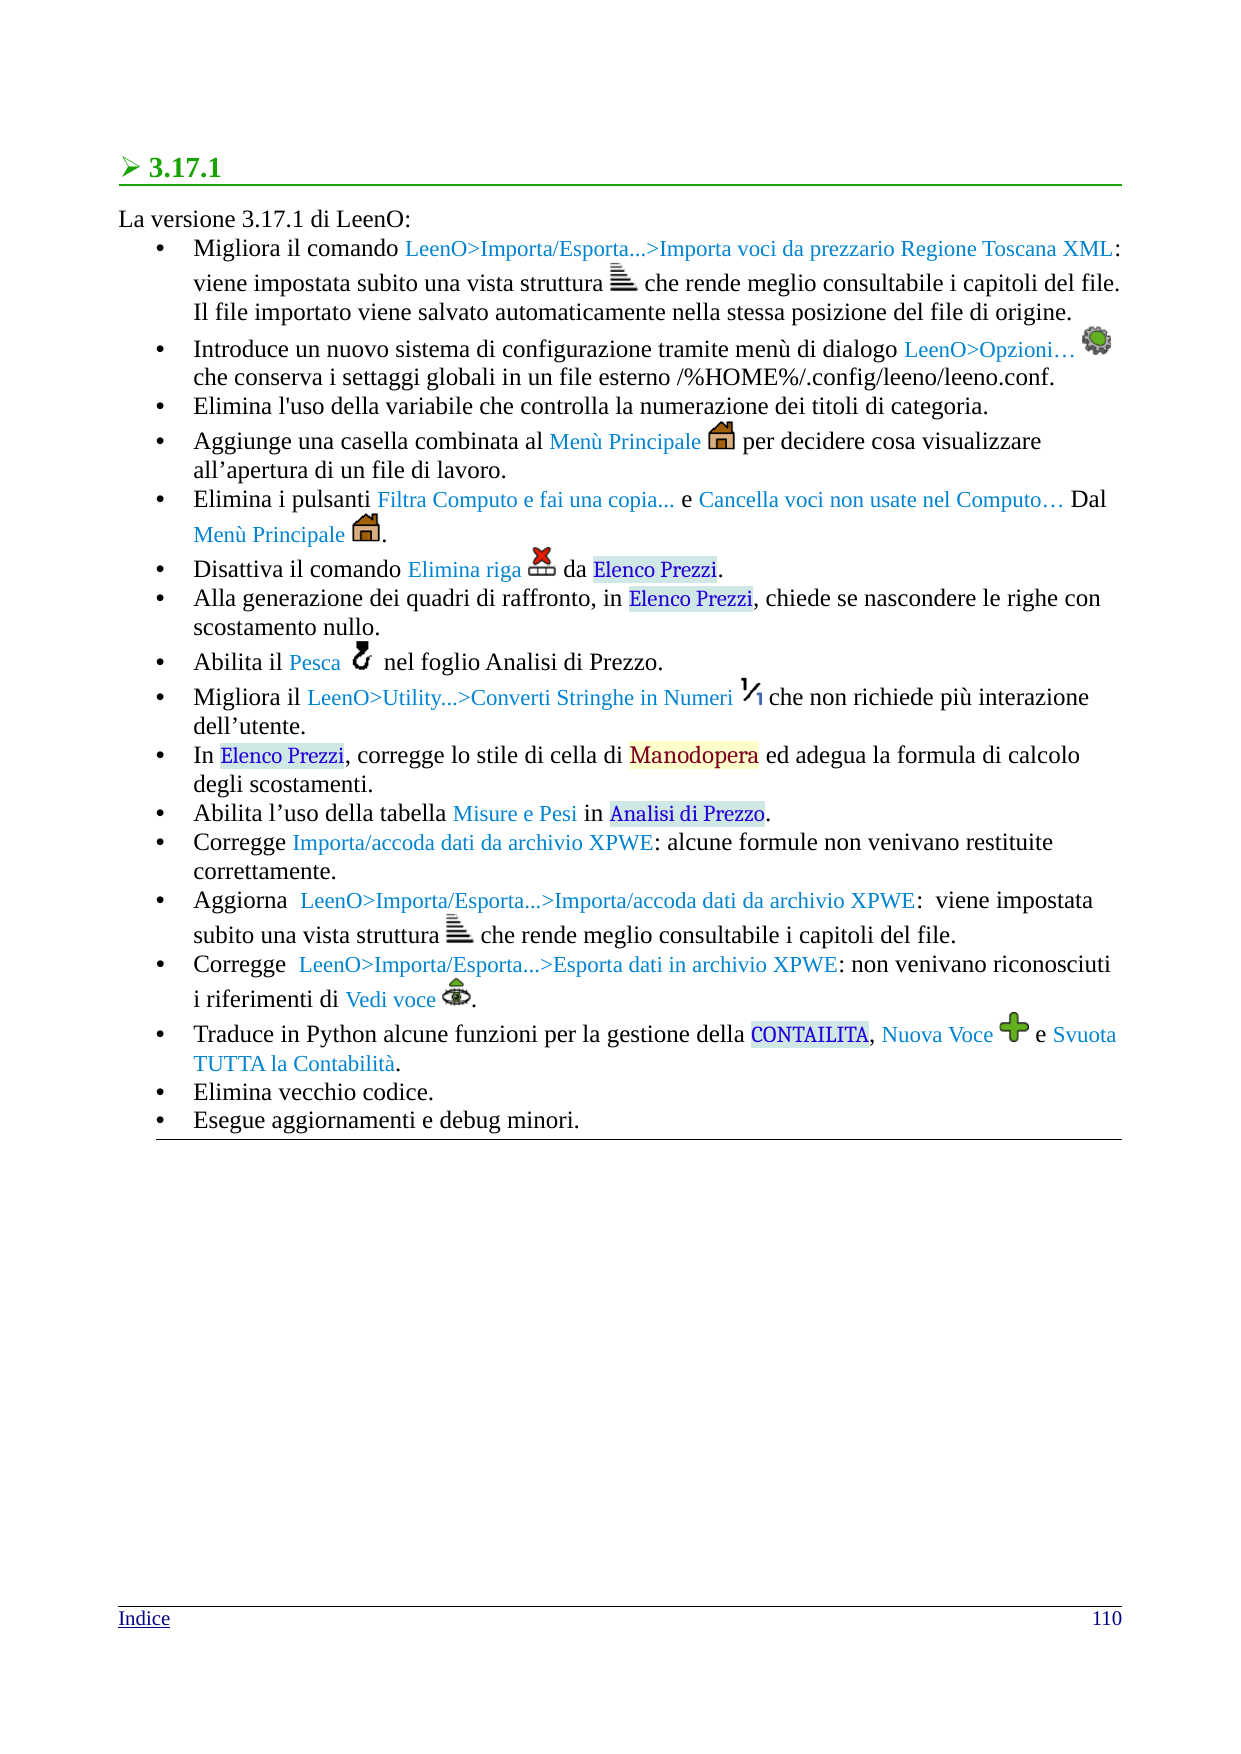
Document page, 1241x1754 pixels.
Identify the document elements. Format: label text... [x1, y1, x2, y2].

list Disattiva il comando Elimina riga da Elenco Prezzi. [156, 547, 1122, 583]
list Migliora il LeenO>Utility...>Converti Stringhe in Numeri che non richiede più interazione dell’utente. [156, 676, 1122, 740]
subtitle 3.17.1 [119, 150, 1122, 184]
picture [347, 640, 378, 671]
list Corregge LeenO>Importa/Esporta...>Esporta dati in archivio XPWE: non venivano riconosciuti i riferimenti di Vedi voce . [156, 949, 1122, 1012]
list Esegue aggiornamenti e debug minori. [156, 1105, 1122, 1139]
list Migliora il comando LeenO>Importa/Esporta...>Importa voci da prezzario Regione Toscana XML: viene impostata subito una vista struttura che rende meglio consultabile i capitoli del file. Il file importato viene salvato automaticamente nella stessa posizione del file di origine. [156, 233, 1122, 326]
list Introduce un nuovo sistema di configurazione tramite menù di dialogo LeenO>Opzioni… che conserva i settaggi globali in un file esterno /%HOME%/.config/leeno/leeno.conf. [156, 326, 1122, 391]
picture [999, 1012, 1029, 1042]
picture [1081, 325, 1112, 356]
list Aggiorna LeenO>Importa/Esporta...>Importa/accoda dati da archivio XPWE: viene impostata subito una vista struttura che rende meglio consultabile i capitoli del file. [156, 885, 1122, 949]
text La versione 3.17.1 di LeenO: [118, 204, 1122, 233]
list Abilita il Pesca nel foglio Analisi di Prezzo. [156, 641, 1122, 676]
picture [609, 262, 638, 292]
picture [707, 420, 737, 450]
list Aggiunge una casella combinata al Menù Principale per decidere cosa visualizzare all’apertura di un file di lavoro. [156, 420, 1122, 484]
list Elimina l'uso della variabile che controlla la numerazione dei titoli di categoria. [156, 391, 1122, 420]
list Corregge Importa/accoda dati da archivio XPWE: alcune formule non venivano restituite correttamente. [156, 827, 1122, 885]
list Abilita l’uso della tabella Misure e Pesi in Analisi di Prezzo. [156, 798, 1122, 827]
list Alla generazione dei quadri di raffronto, in Elenco Prezzi, chiede se nascondere le righe con scostamento nullo. [156, 583, 1122, 641]
picture [445, 913, 475, 944]
picture [442, 977, 472, 1007]
picture [739, 676, 763, 706]
picture [527, 547, 557, 577]
list Elimina i pulsanti Filtra Computo e fai una copia... e Cancella voci non usate nel Computo… Dal Menù Principale . [156, 484, 1122, 547]
list Traduce in Python alcune funzioni per la gestione della CONTAILITA, Nuova Voce e Svuota TUTTA la Contabilità. [156, 1012, 1122, 1076]
list In Elenco Prezzi, corregge lo stile di cella di Manodopera ed adegua la formula di calcolo degli scostamenti. [156, 740, 1122, 798]
picture [351, 512, 382, 542]
list Elimina vecchio codice. [156, 1076, 1122, 1105]
